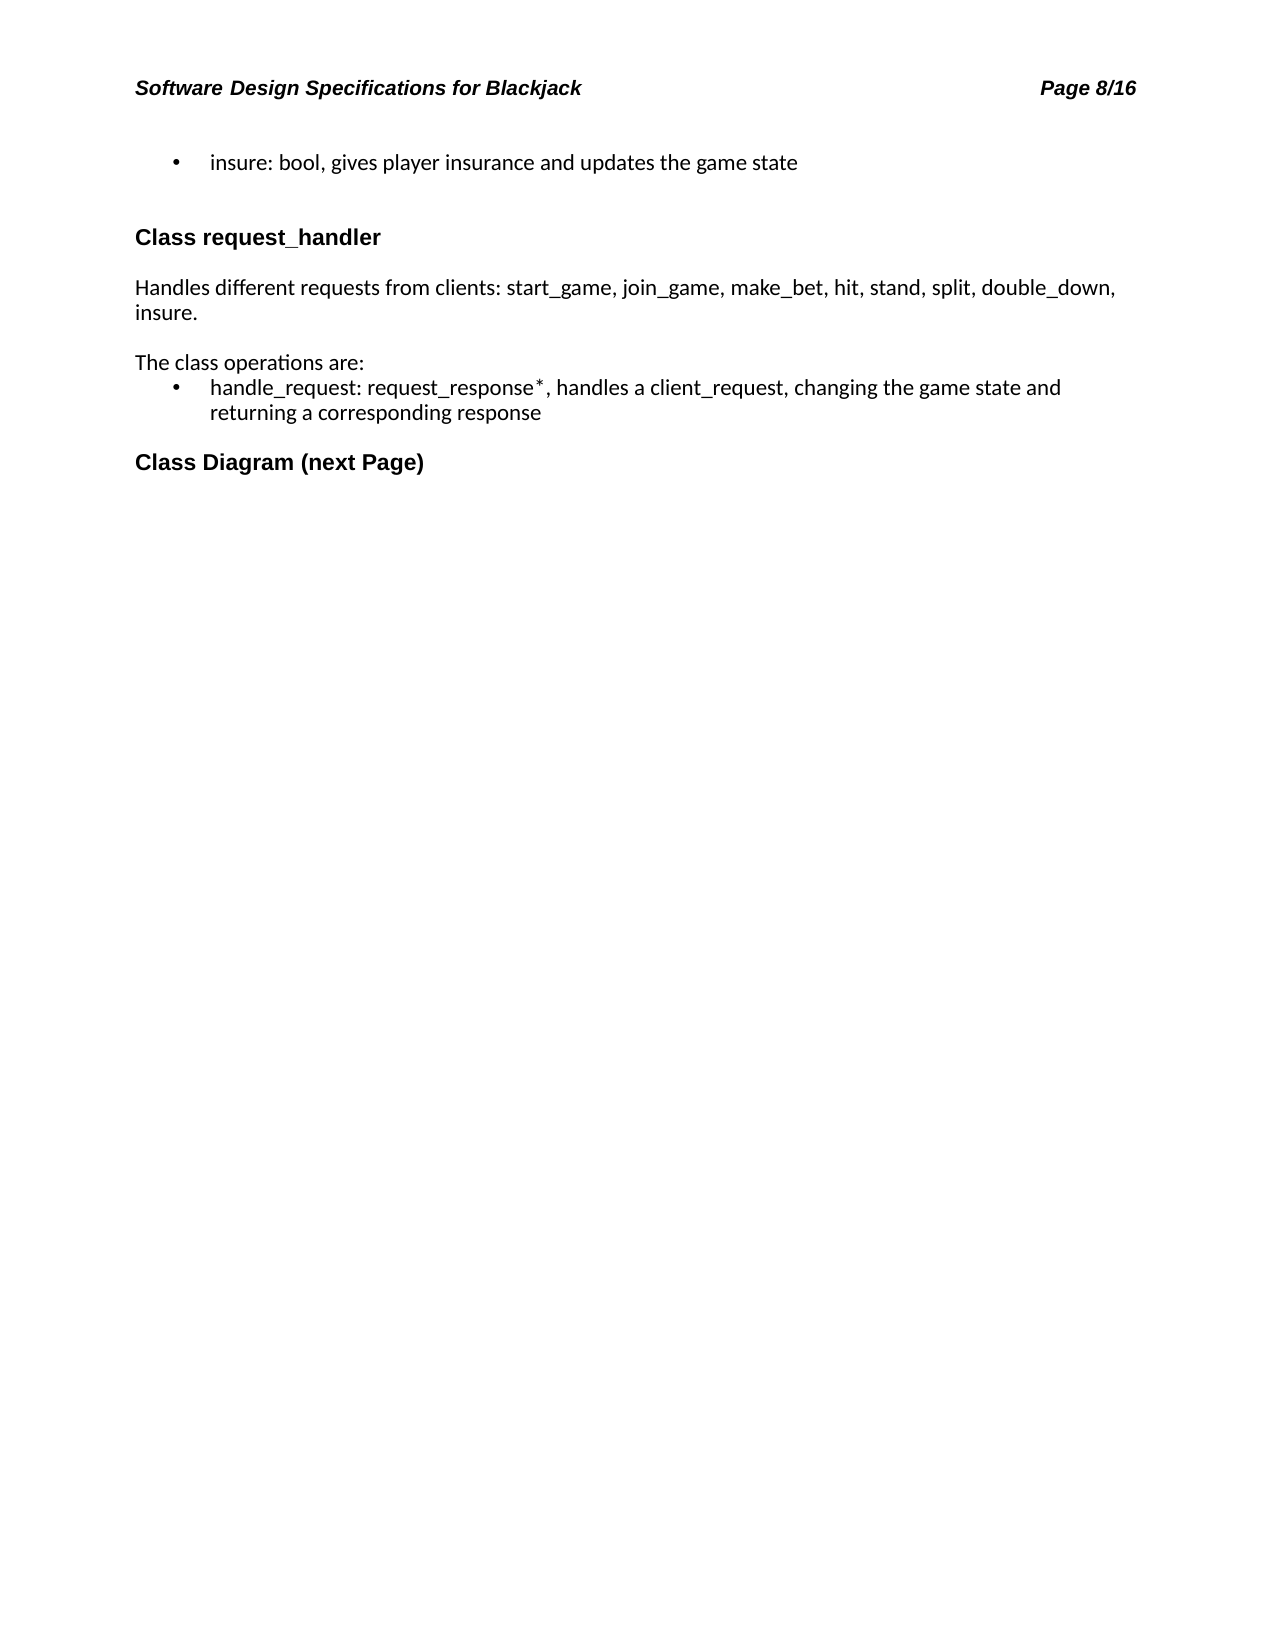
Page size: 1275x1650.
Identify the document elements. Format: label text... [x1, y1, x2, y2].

list handle_request: request_response*, handles a client_request, changing the game state and returning a corresponding response [172, 375, 1140, 425]
subtitle Class Diagram (next Page) [135, 450, 1140, 475]
text Handles different requests from clients: start_game, join_game, make_bet, hit, stand, split, double_down, insure. [135, 275, 1140, 325]
list insure: bool, gives player insurance and updates the game state [172, 150, 1140, 175]
text The class operations are: [135, 350, 1140, 375]
subtitle Class request_handler [135, 225, 1140, 250]
